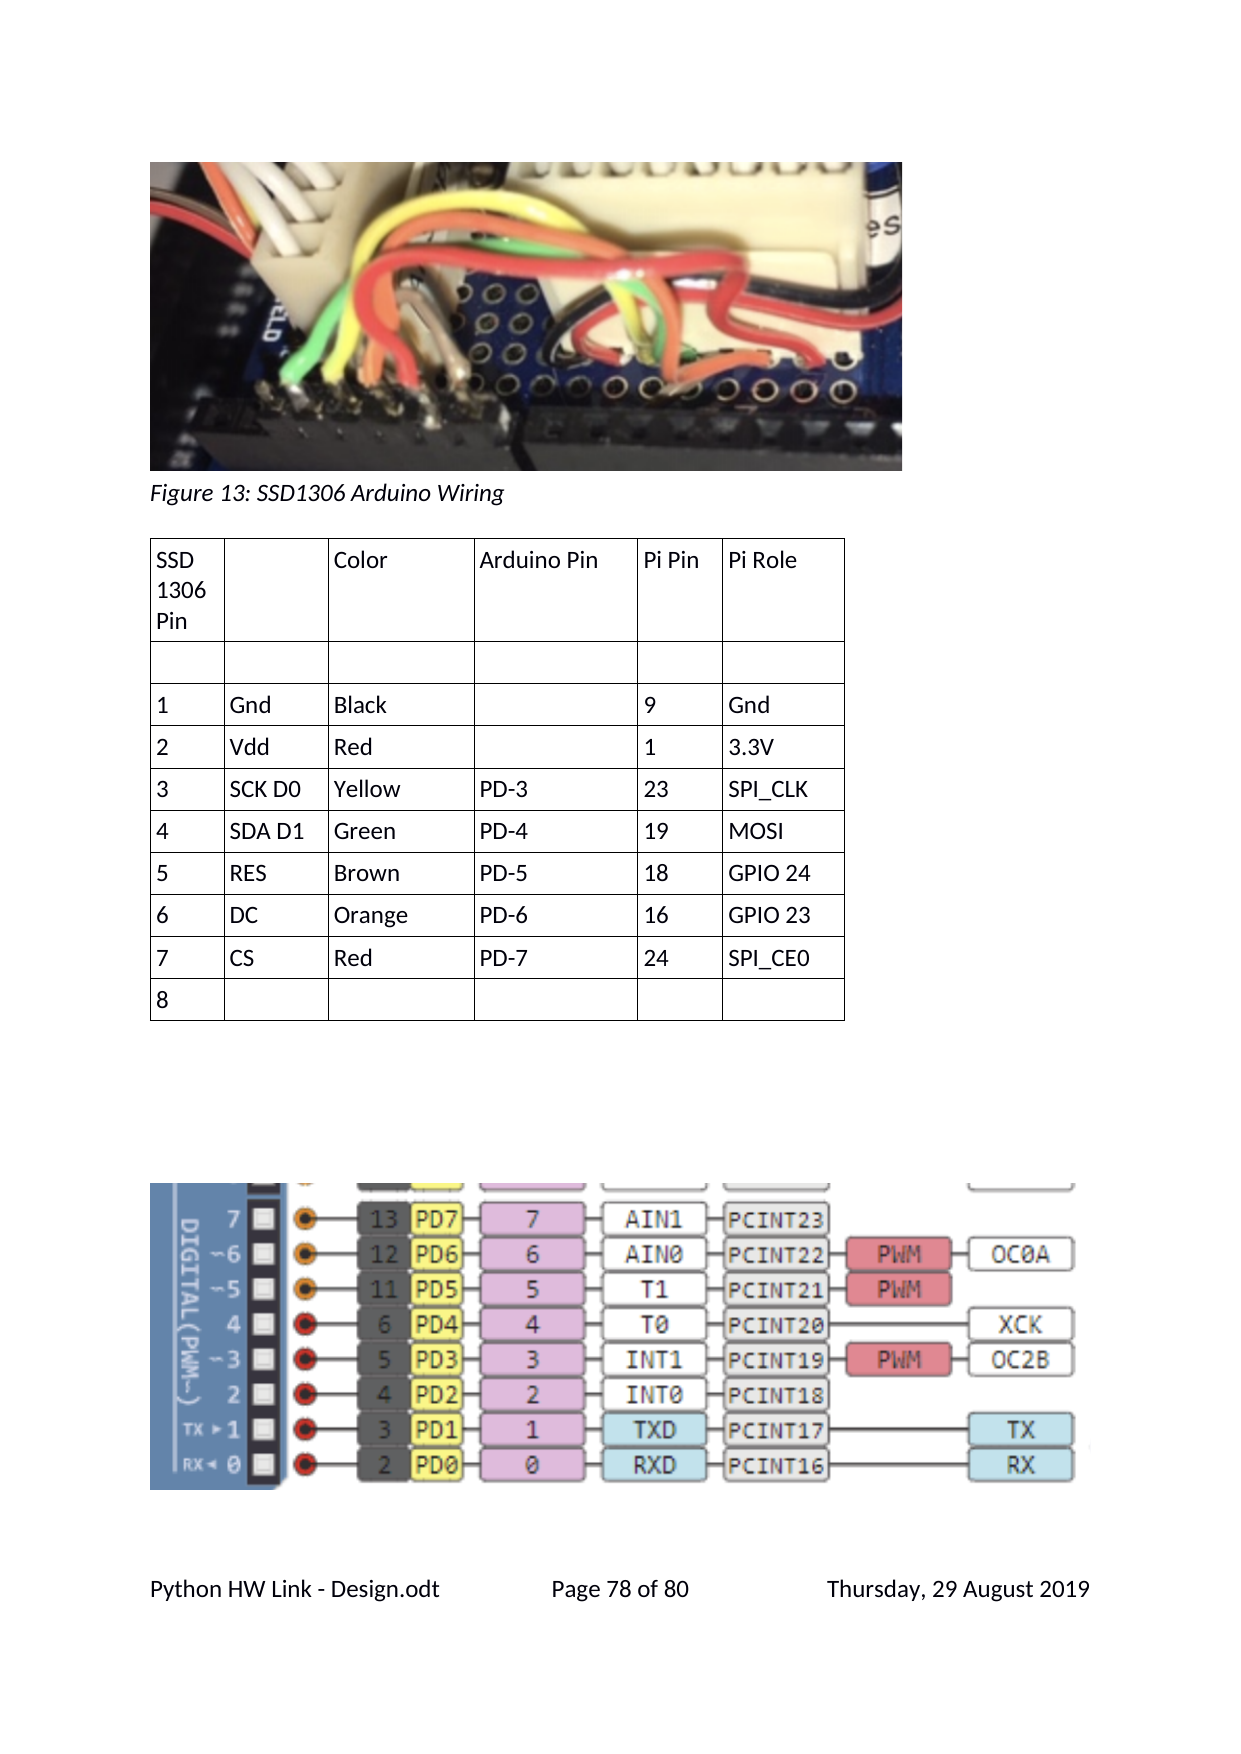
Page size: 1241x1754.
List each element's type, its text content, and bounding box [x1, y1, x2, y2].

table_cell [638, 642, 722, 683]
table_cell CS [225, 937, 328, 978]
table_cell Black [329, 684, 474, 725]
table_cell Gnd [723, 684, 844, 725]
table_cell 5 [151, 853, 224, 894]
table_cell 8 [151, 979, 224, 1020]
table_cell PD-4 [475, 811, 637, 852]
table_cell PD-3 [475, 769, 637, 809]
table_cell Gnd [225, 684, 328, 725]
table_cell SPI_CE0 [723, 937, 844, 978]
table_cell 1 [151, 684, 224, 725]
table_cell 6 [151, 895, 224, 936]
table_header Color [329, 539, 474, 641]
table_cell 2 [151, 726, 224, 767]
table_cell 24 [638, 937, 722, 978]
table_cell Brown [329, 853, 474, 894]
picture [150, 162, 903, 471]
table_cell GPIO 23 [723, 895, 844, 936]
table_cell PD-5 [475, 853, 637, 894]
table_cell Vdd [225, 726, 328, 767]
table_cell 19 [638, 811, 722, 852]
table_cell RES [225, 853, 328, 894]
table_cell [329, 642, 474, 683]
table_cell [638, 979, 722, 1020]
table_cell Orange [329, 895, 474, 936]
table_cell [225, 642, 328, 683]
table_cell 4 [151, 811, 224, 852]
table_cell [225, 979, 328, 1020]
table_cell [151, 642, 224, 683]
table_cell Green [329, 811, 474, 852]
table_cell [329, 979, 474, 1020]
table_cell 3.3V [723, 726, 844, 767]
table_cell PD-7 [475, 937, 637, 978]
table_cell Red [329, 937, 474, 978]
table_cell 9 [638, 684, 722, 725]
table_cell MOSI [723, 811, 844, 852]
table_cell SPI_CLK [723, 769, 844, 809]
table_header Pi Pin [638, 539, 722, 641]
table_cell [475, 726, 637, 767]
table_cell [475, 979, 637, 1020]
table_cell PD-6 [475, 895, 637, 936]
table_cell 23 [638, 769, 722, 809]
table_cell 18 [638, 853, 722, 894]
table_header SSD 1306 Pin [151, 539, 224, 641]
table_cell Red [329, 726, 474, 767]
table_cell [723, 642, 844, 683]
text Figure 13: SSD1306 Arduino Wiring [150, 471, 902, 508]
table_cell Yellow [329, 769, 474, 809]
picture [150, 1183, 1091, 1490]
table_header Pi Role [723, 539, 844, 641]
table_cell [475, 684, 637, 725]
table_cell 1 [638, 726, 722, 767]
table_cell GPIO 24 [723, 853, 844, 894]
table_header [225, 539, 328, 641]
table_header Arduino Pin [475, 539, 637, 641]
table_cell SCK D0 [225, 769, 328, 809]
table_cell 3 [151, 769, 224, 809]
table_cell 16 [638, 895, 722, 936]
table_cell [723, 979, 844, 1020]
table_cell SDA D1 [225, 811, 328, 852]
table_cell DC [225, 895, 328, 936]
table_cell 7 [151, 937, 224, 978]
table_cell [475, 642, 637, 683]
